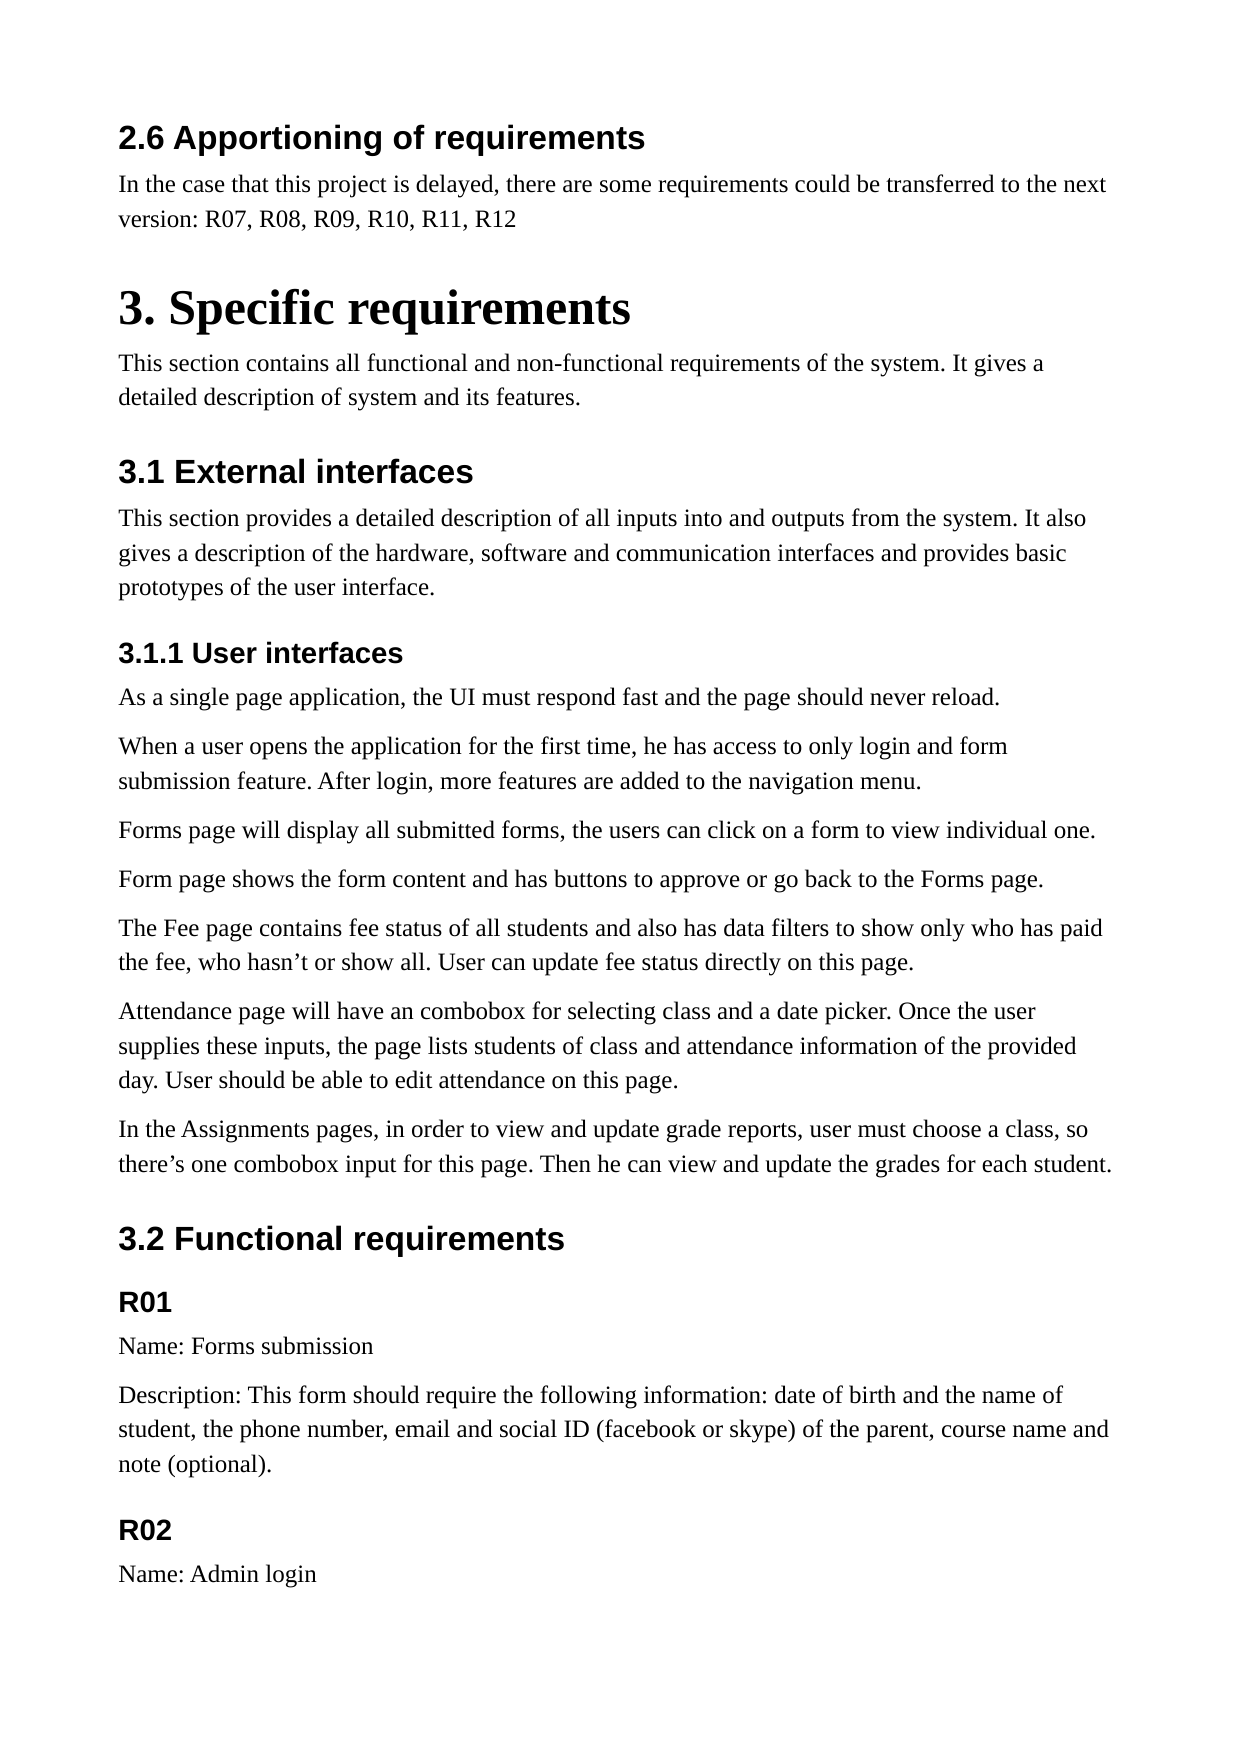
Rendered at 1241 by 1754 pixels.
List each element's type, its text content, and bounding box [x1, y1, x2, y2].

text This section provides a detailed description of all inputs into and outputs from the system. It also gives a description of the hardware, software and communication interfaces and provides basic prototypes of the user interface. [118, 503, 1122, 601]
subtitle R02 [118, 1512, 1122, 1546]
text This section contains all functional and non-functional requirements of the system. It gives a detailed description of system and its features. [118, 348, 1122, 411]
text Forms page will display all submitted forms, the users can click on a form to view individual one. [118, 815, 1122, 843]
subtitle R01 [118, 1284, 1122, 1318]
text When a user opens the application for the first time, he has access to only login and form submission feature. After login, more features are added to the navigation menu. [118, 731, 1122, 794]
subtitle 3.2 Functional requirements [118, 1219, 1122, 1257]
text Attendance page will have an combobox for selecting class and a date picker. Once the user supplies these inputs, the page lists students of class and attendance information of the provided day. User should be able to edit attendance on this page. [118, 996, 1122, 1094]
text Description: This form should require the following information: date of birth and the name of student, the phone number, email and social ID (facebook or skype) of the parent, course name and note (optional). [118, 1380, 1122, 1478]
text Name: Forms submission [118, 1331, 1122, 1359]
text Form page shows the form content and has buttons to approve or go back to the Forms page. [118, 864, 1122, 893]
text The Fee page contains fee status of all students and also has data filters to show only who has paid the fee, who hasn’t or show all. User can update fee status directly on this page. [118, 913, 1122, 976]
subtitle 3.1.1 User interfaces [118, 636, 1122, 670]
text As a single page application, the UI must respond fast and the page should never reload. [118, 682, 1122, 711]
subtitle 2.6 Apportioning of requirements [118, 118, 1122, 157]
text In the case that this project is delayed, there are some requirements could be transferred to the next version: R07, R08, R09, R10, R11, R12 [118, 169, 1122, 232]
text Name: Admin login [118, 1559, 1122, 1587]
subtitle 3. Specific requirements [118, 278, 1122, 335]
subtitle 3.1 External interfaces [118, 452, 1122, 491]
text In the Assignments pages, in order to view and update grade reports, user must choose a class, so there’s one combobox input for this page. Then he can view and update the grades for each student. [118, 1114, 1122, 1178]
